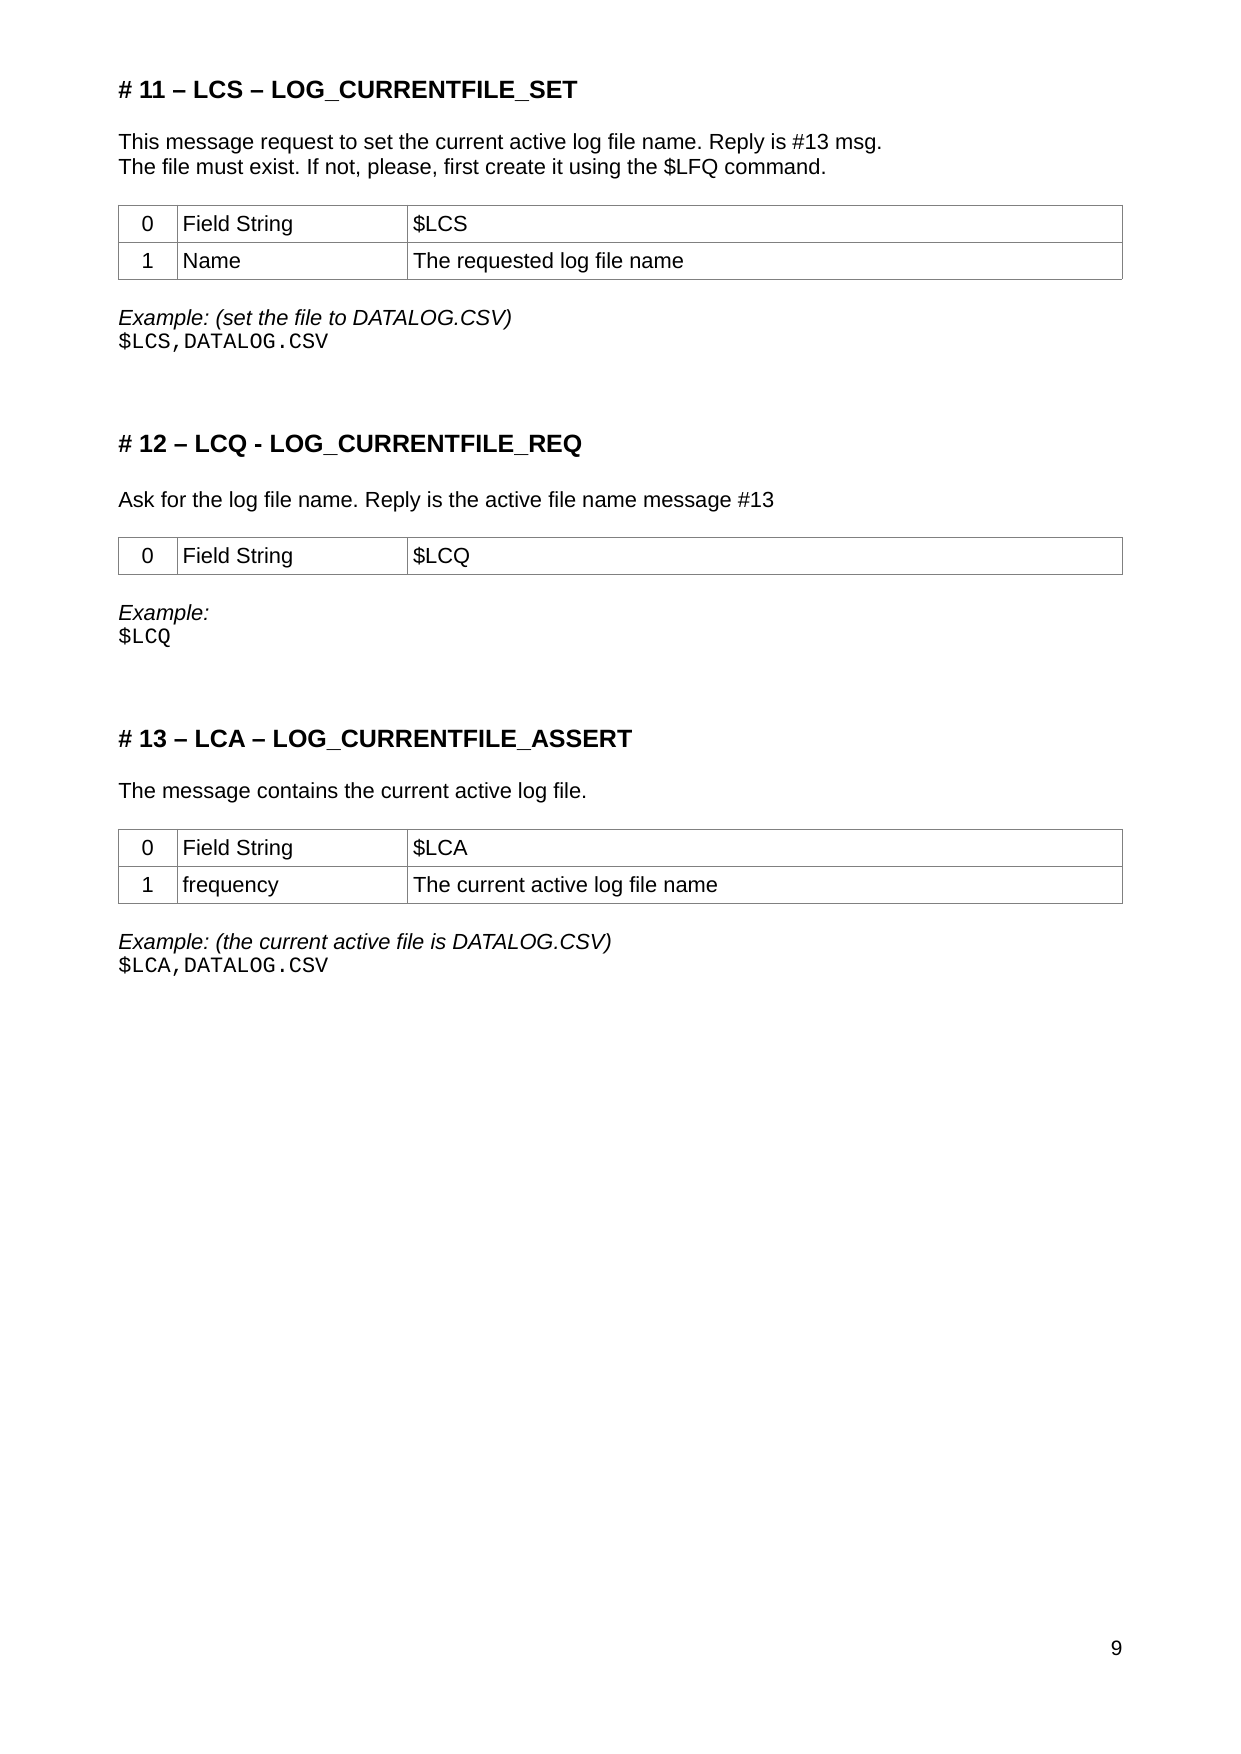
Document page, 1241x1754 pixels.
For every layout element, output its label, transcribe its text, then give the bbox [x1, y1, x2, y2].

table_cell 1 [119, 243, 177, 279]
text $LCQ [118, 625, 1122, 650]
text # 13 – LCA – LOG_CURRENTFILE_ASSERT [118, 724, 1122, 753]
text # 11 – LCS – LOG_CURRENTFILE_SET [118, 75, 1122, 104]
text The message contains the current active log file. [118, 778, 1122, 803]
table_header $LCS [408, 206, 1122, 242]
text The file must exist. If not, please, first create it using the $LFQ command. [118, 154, 1122, 179]
table_header $LCQ [408, 538, 1122, 574]
text This message request to set the current active log file name. Reply is #13 msg. [118, 129, 1122, 154]
text Ask for the log file name. Reply is the active file name message #13 [118, 487, 1122, 512]
table_header 0 [119, 830, 177, 866]
table_cell 1 [119, 867, 177, 903]
text # 12 – LCQ - LOG_CURRENTFILE_REQ [118, 429, 1122, 458]
table_cell Name [178, 243, 407, 279]
table_header 0 [119, 538, 177, 574]
table_header Field String [178, 538, 407, 574]
text Example: [118, 600, 1122, 625]
table_header $LCA [408, 830, 1122, 866]
text $LCA,DATALOG.CSV [118, 954, 1122, 979]
text Example: (set the file to DATALOG.CSV) [118, 305, 1122, 330]
table_cell The current active log file name [408, 867, 1122, 903]
table_header 0 [119, 206, 177, 242]
table_header Field String [178, 830, 407, 866]
text $LCS,DATALOG.CSV [118, 330, 1122, 355]
table_header Field String [178, 206, 407, 242]
table_cell frequency [178, 867, 407, 903]
text Example: (the current active file is DATALOG.CSV) [118, 929, 1122, 954]
table_cell The requested log file name [408, 243, 1122, 279]
